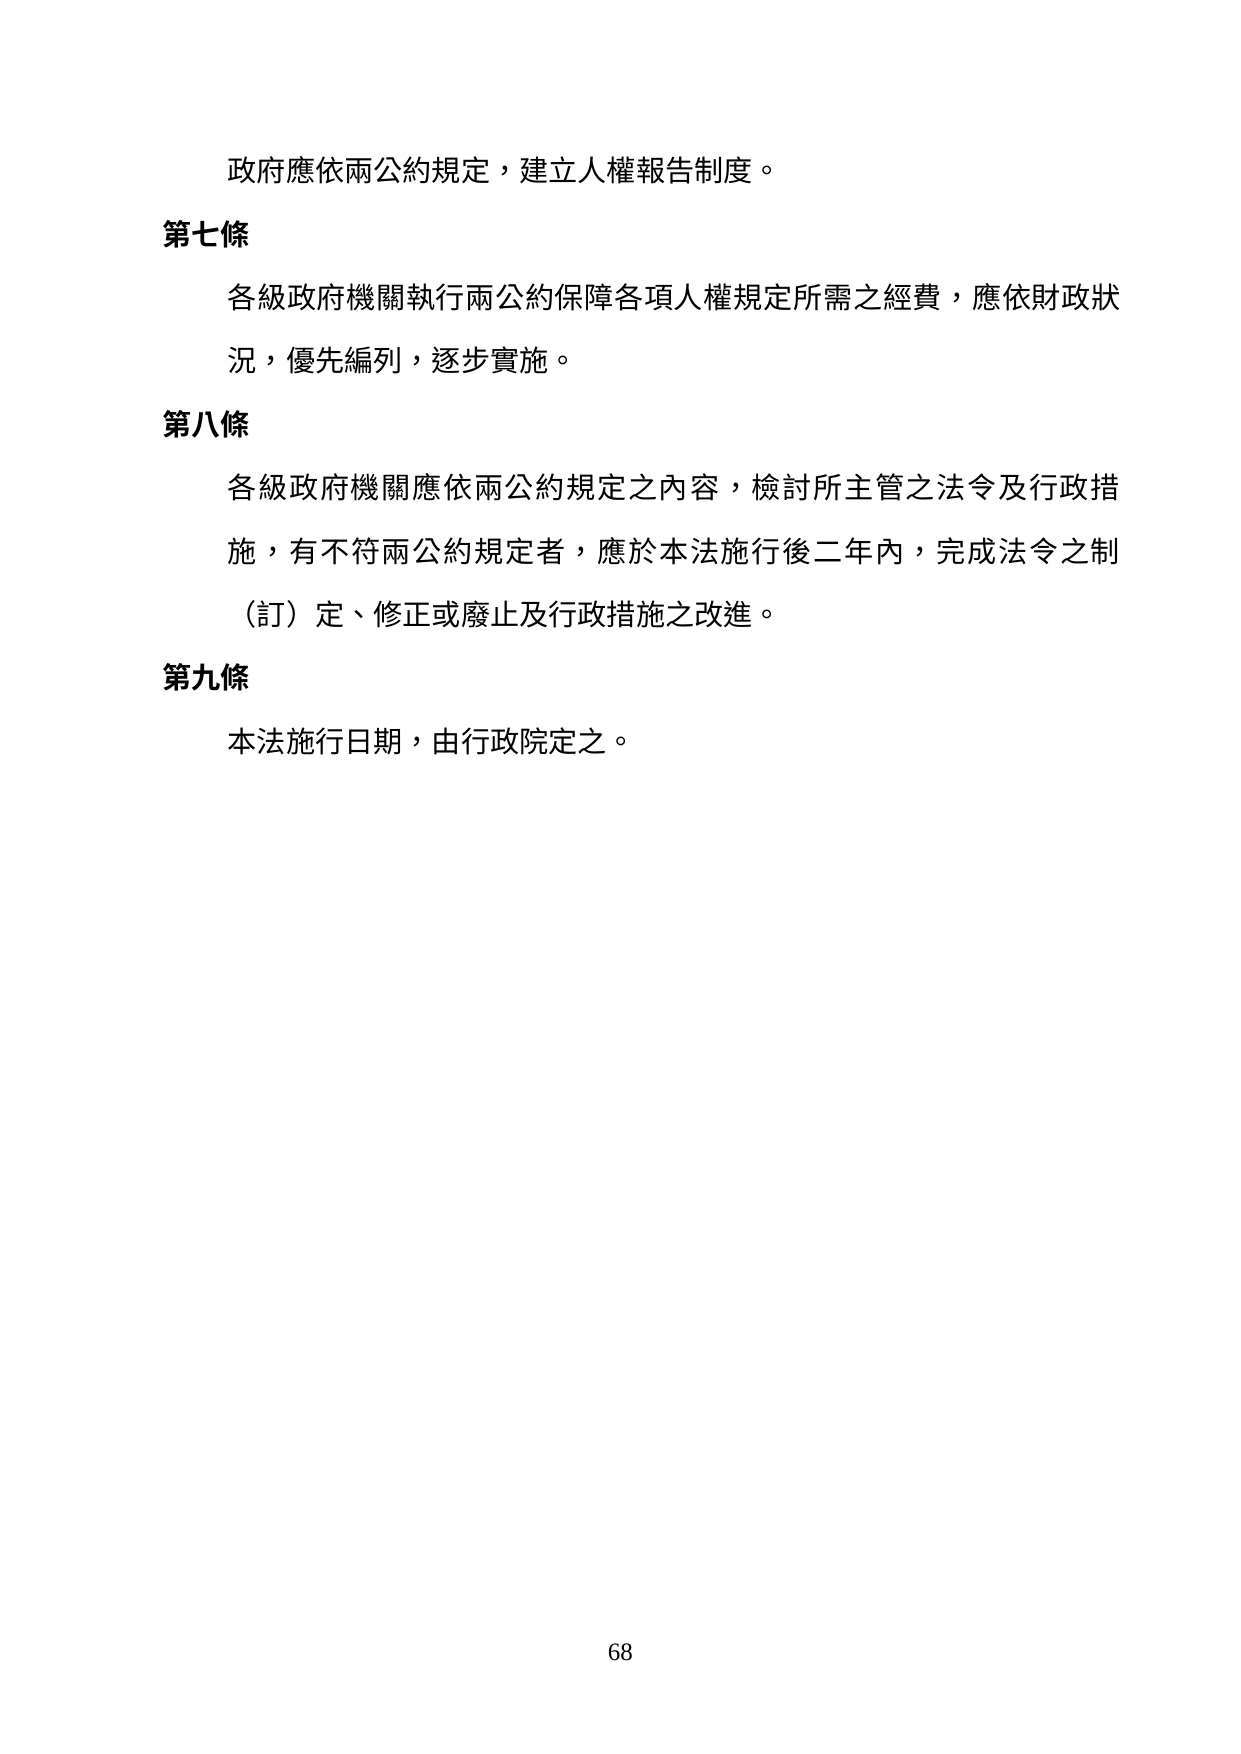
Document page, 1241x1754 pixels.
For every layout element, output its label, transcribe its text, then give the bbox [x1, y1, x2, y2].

text 政府應依兩公約規定，建立人權報告制度。 [227, 148, 1122, 190]
text 第八條 [162, 401, 1122, 444]
text 各級政府機關執行兩公約保障各項人權規定所需之經費，應依財政狀況，優先編列，逐步實施。 [227, 274, 1122, 380]
text 第七條 [162, 211, 1122, 253]
text 本法施行日期，由行政院定之。 [227, 718, 1122, 761]
text 各級政府機關應依兩公約規定之內容，檢討所主管之法令及行政措施，有不符兩公約規定者，應於本法施行後二年內，完成法令之制（訂）定、修正或廢止及行政措施之改進。 [227, 465, 1122, 634]
text 第九條 [162, 655, 1122, 697]
